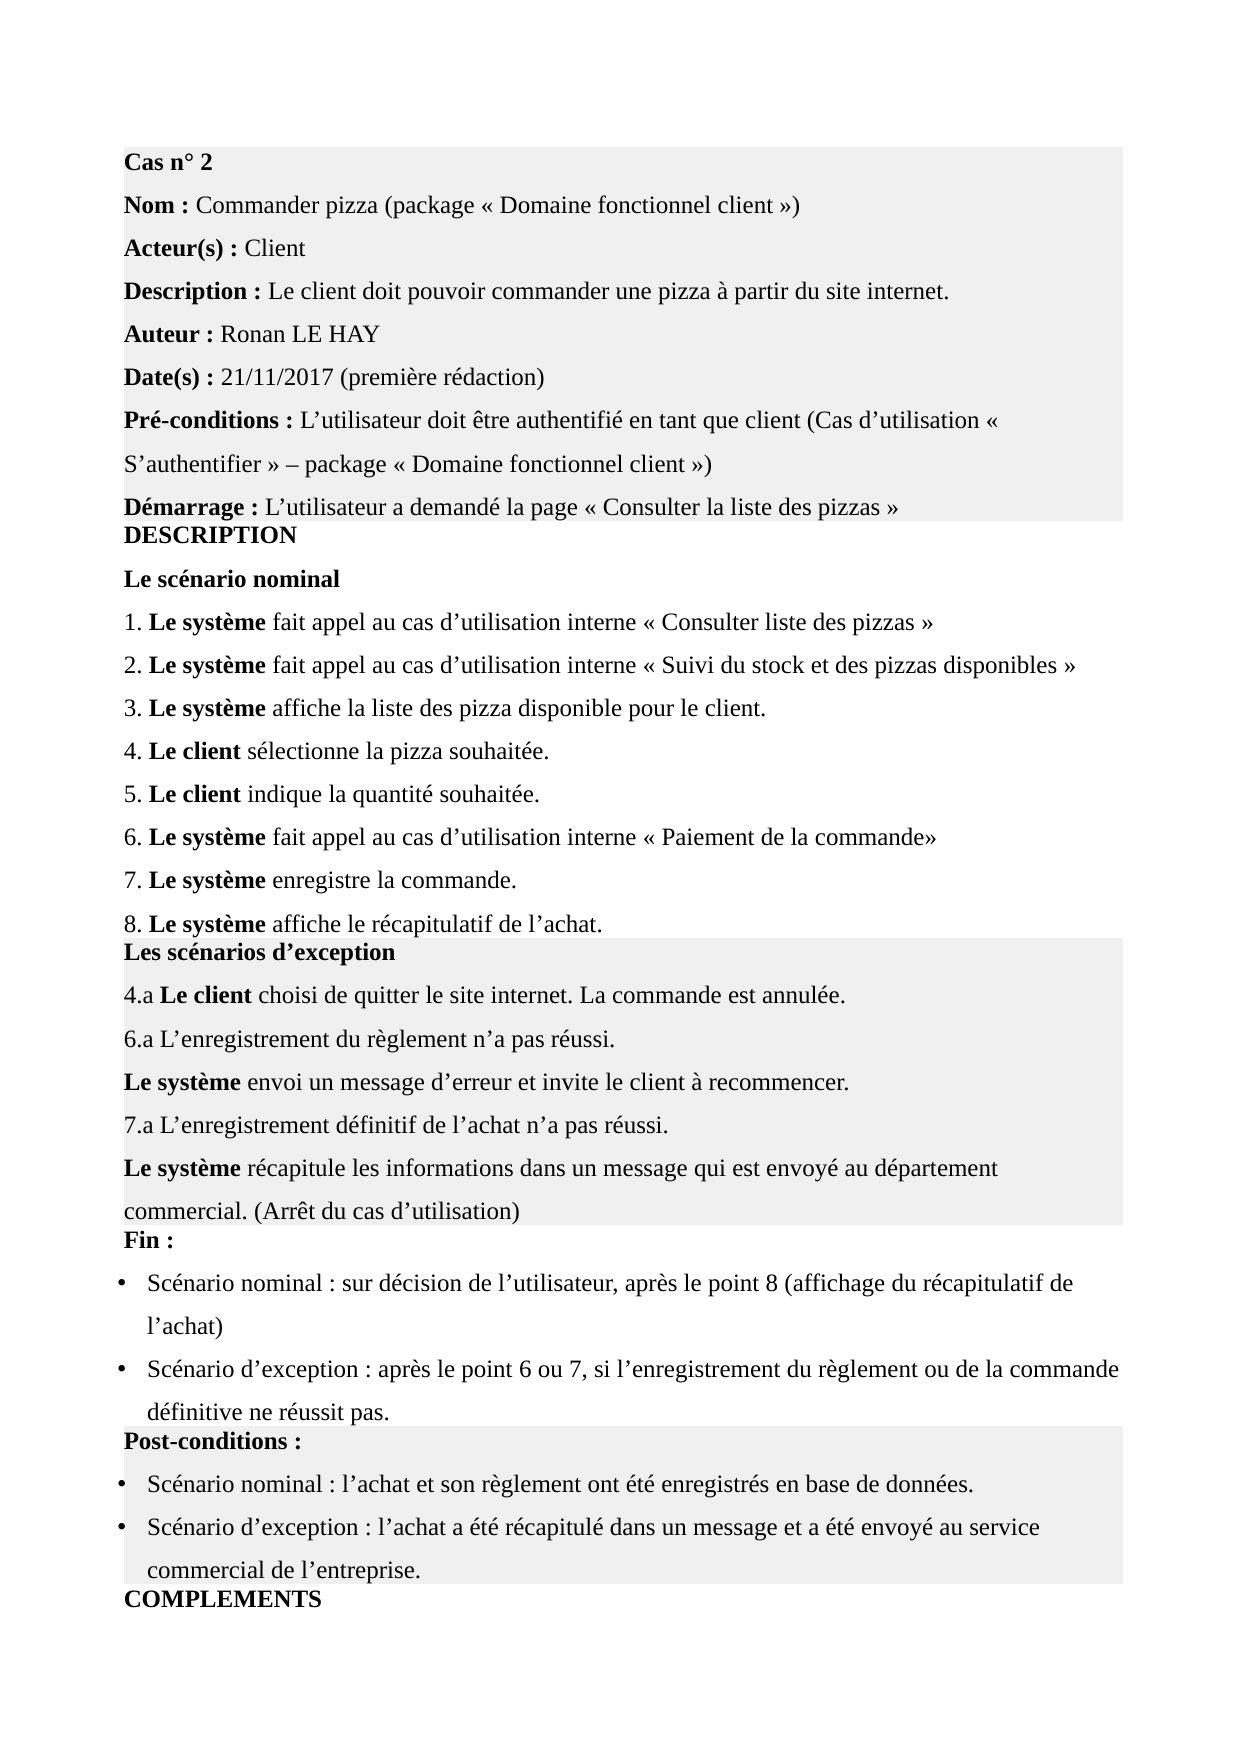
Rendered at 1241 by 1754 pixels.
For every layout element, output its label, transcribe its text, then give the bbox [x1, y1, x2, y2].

table_header Cas n° 2 Nom : Commander pizza (package « Domaine fonctionnel client ») Acteur(s) : Client Description : Le client doit pouvoir commander une pizza à partir du site internet. Auteur : Ronan LE HAY Date(s) : 21/11/2017 (première rédaction) Pré-conditions : L’utilisateur doit être authentifié en tant que client (Cas d’utilisation « S’authentifier » – package « Domaine fonctionnel client ») Démarrage : L’utilisateur a demandé la page « Consulter la liste des pizzas » [124, 147, 1123, 521]
table_cell COMPLEMENTS [124, 1584, 1123, 1613]
table_cell Post-conditions : Scénario nominal : l’achat et son règlement ont été enregistrés en base de données. Scénario d’exception : l’achat a été récapitulé dans un message et a été envoyé au service commercial de l’entreprise. [124, 1426, 1123, 1584]
table_cell Fin : Scénario nominal : sur décision de l’utilisateur, après le point 8 (affichage du récapitulatif de l’achat) Scénario d’exception : après le point 6 ou 7, si l’enregistrement du règlement ou de la commande définitive ne réussit pas. [124, 1225, 1123, 1426]
table_cell Les scénarios d’exception 4.a Le client choisi de quitter le site internet. La commande est annulée. 6.a L’enregistrement du règlement n’a pas réussi. Le système envoi un message d’erreur et invite le client à recommencer. 7.a L’enregistrement définitif de l’achat n’a pas réussi. Le système récapitule les informations dans un message qui est envoyé au département commercial. (Arrêt du cas d’utilisation) [124, 938, 1123, 1225]
table_cell DESCRIPTION Le scénario nominal 1. Le système fait appel au cas d’utilisation interne « Consulter liste des pizzas » 2. Le système fait appel au cas d’utilisation interne « Suivi du stock et des pizzas disponibles » 3. Le système affiche la liste des pizza disponible pour le client. 4. Le client sélectionne la pizza souhaitée. 5. Le client indique la quantité souhaitée. 6. Le système fait appel au cas d’utilisation interne « Paiement de la commande» 7. Le système enregistre la commande. 8. Le système affiche le récapitulatif de l’achat. [124, 521, 1123, 937]
